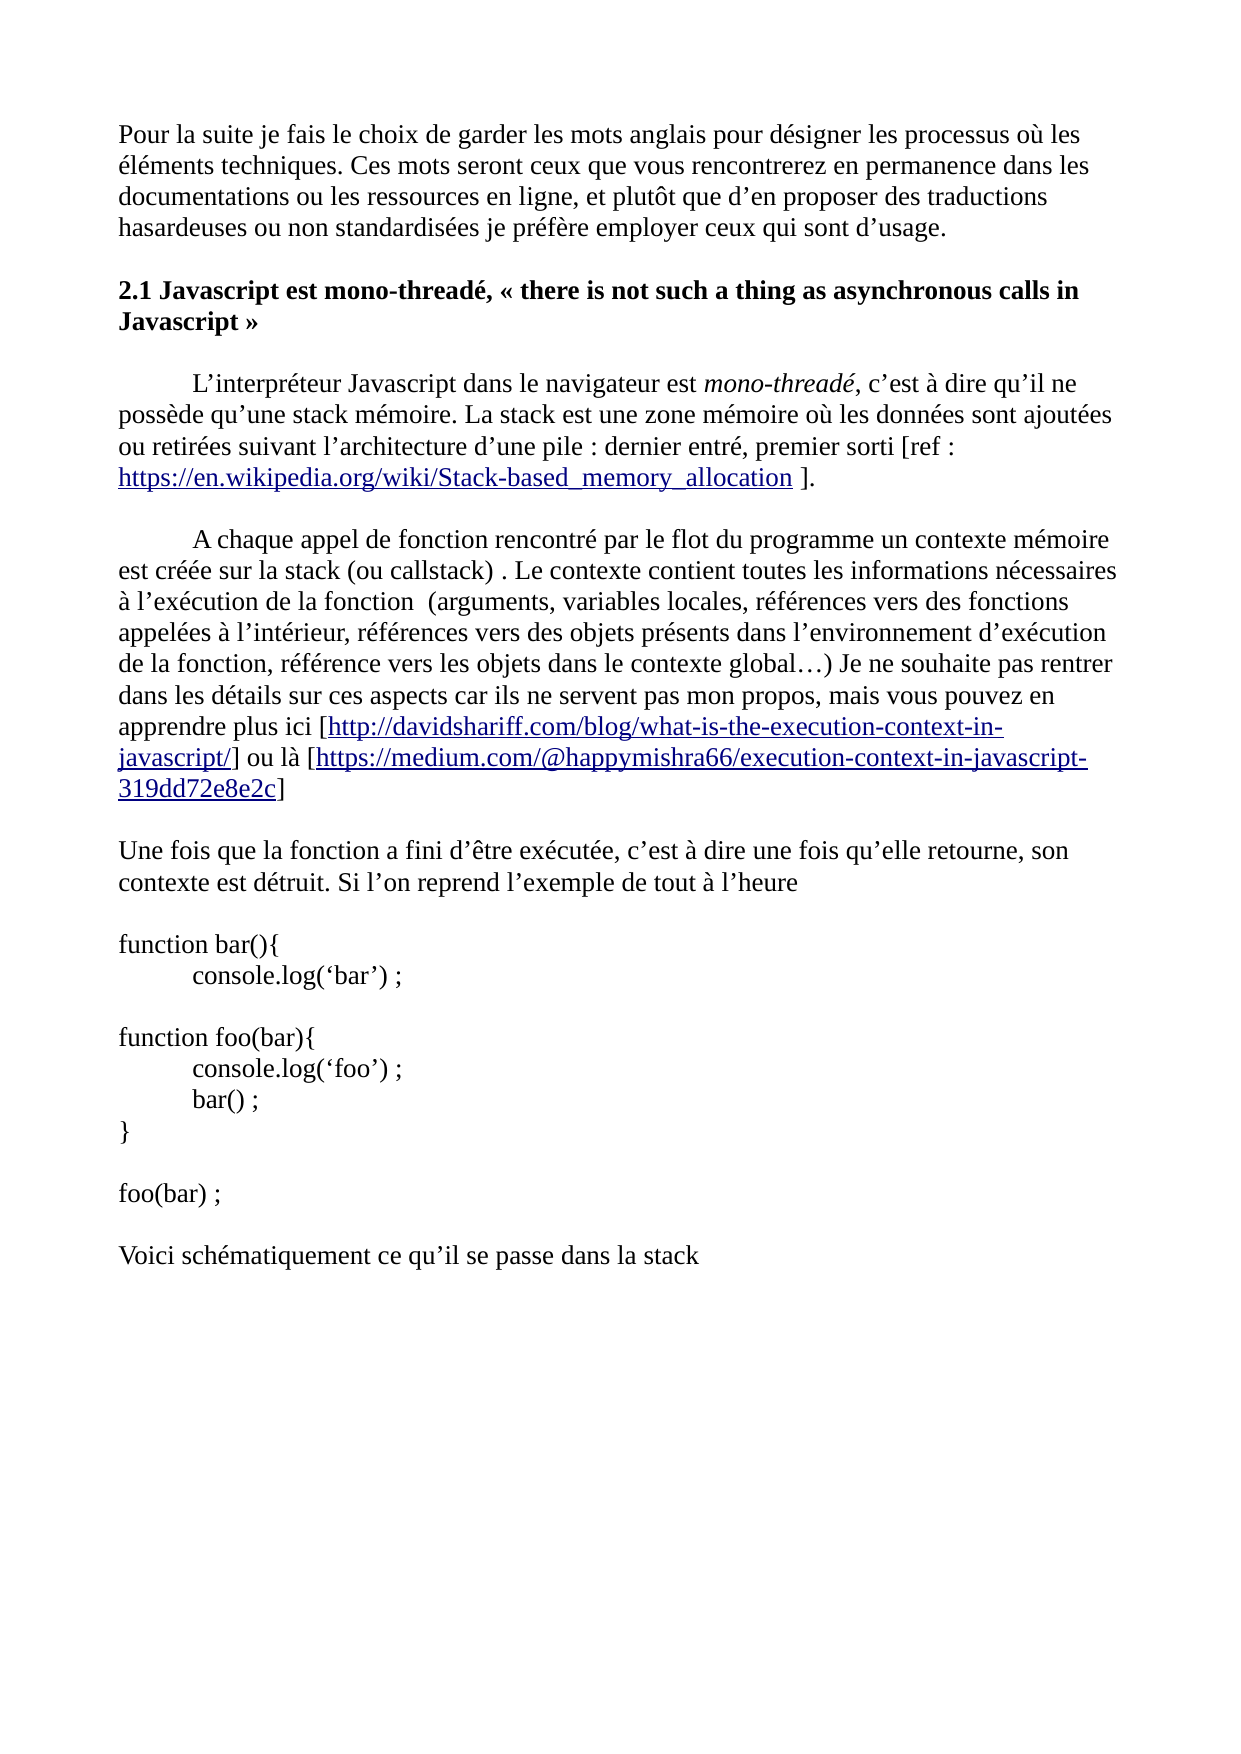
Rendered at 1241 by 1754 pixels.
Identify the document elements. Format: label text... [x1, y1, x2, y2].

text A chaque appel de fonction rencontré par le flot du programme un contexte mémoire est créée sur la stack (ou callstack) . Le contexte contient toutes les informations nécessaires à l’exécution de la fonction (arguments, variables locales, références vers des fonctions appelées à l’intérieur, références vers des objets présents dans l’environnement d’exécution de la fonction, référence vers les objets dans le contexte global…) Je ne souhaite pas rentrer dans les détails sur ces aspects car ils ne servent pas mon propos, mais vous pouvez en apprendre plus ici [http://davidshariff.com/blog/what-is-the-execution-context-in-javascript/] ou là [https://medium.com/@happymishra66/execution-context-in-javascript-319dd72e8e2c] [118, 523, 1122, 803]
text Une fois que la fonction a fini d’être exécutée, c’est à dire une fois qu’elle retourne, son contexte est détruit. Si l’on reprend l’exemple de tout à l’heure [118, 834, 1122, 897]
text foo(bar) ; [118, 1177, 1122, 1208]
text Pour la suite je fais le choix de garder les mots anglais pour désigner les processus où les éléments techniques. Ces mots seront ceux que vous rencontrerez en permanence dans les documentations ou les ressources en ligne, et plutôt que d’en proposer des traductions hasardeuses ou non standardisées je préfère employer ceux qui sont d’usage. [118, 118, 1122, 243]
text console.log(‘bar’) ; [118, 959, 1122, 990]
text 2.1 Javascript est mono-threadé, « there is not such a thing as asynchronous calls in Javascript » [118, 274, 1122, 336]
text function foo(bar){ [118, 1021, 1122, 1052]
text bar() ; [118, 1084, 1122, 1115]
text } [118, 1115, 1122, 1146]
text L’interpréteur Javascript dans le navigateur est mono-threadé, c’est à dire qu’il ne possède qu’une stack mémoire. La stack est une zone mémoire où les données sont ajoutées ou retirées suivant l’architecture d’une pile : dernier entré, premier sorti [ref : https://en.wikipedia.org/wiki/Stack-based_memory_allocation ]. [118, 367, 1122, 492]
text Voici schématiquement ce qu’il se passe dans la stack [118, 1239, 1122, 1271]
text console.log(‘foo’) ; [118, 1052, 1122, 1084]
text function bar(){ [118, 928, 1122, 959]
